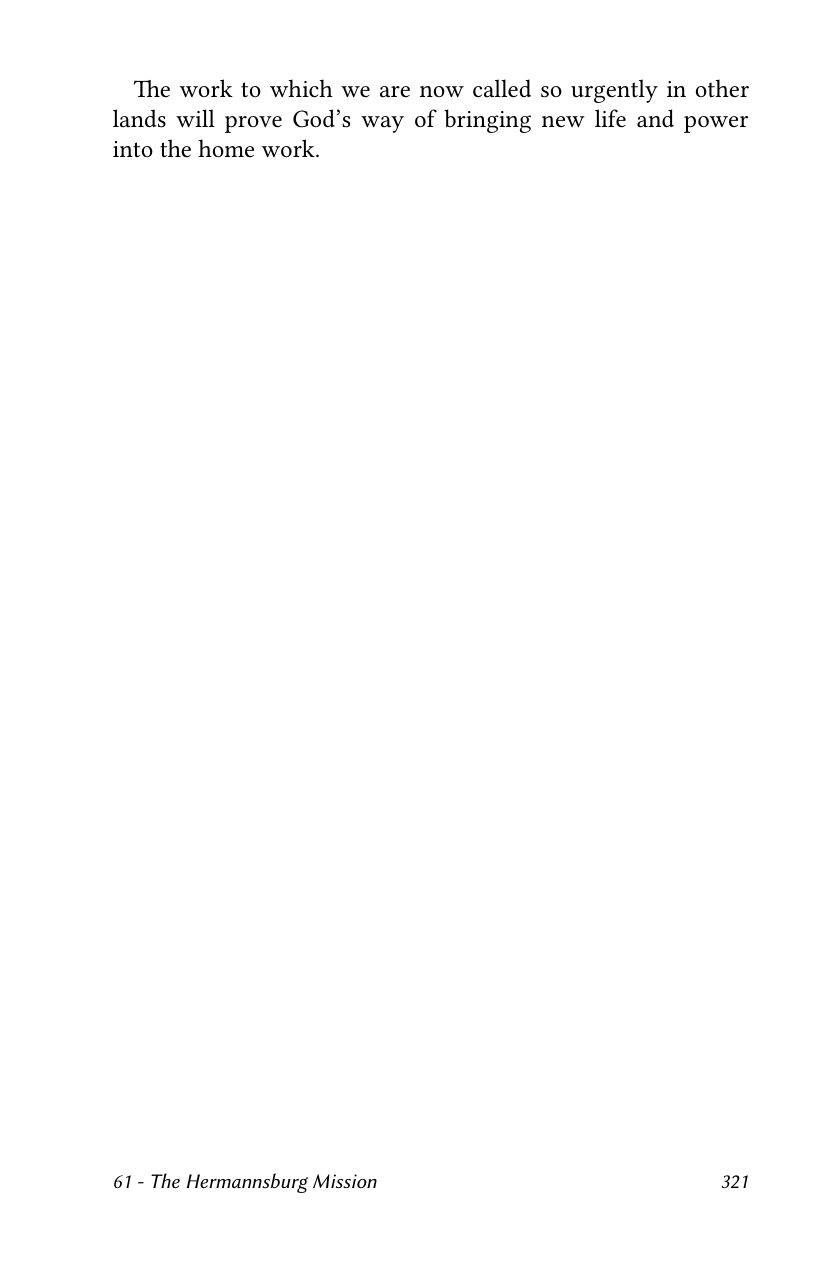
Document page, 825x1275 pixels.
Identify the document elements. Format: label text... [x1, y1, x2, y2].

text The work to which we are now called so urgently in other lands will prove God’s way of bringing new life and power into the home work. [112, 75, 750, 163]
